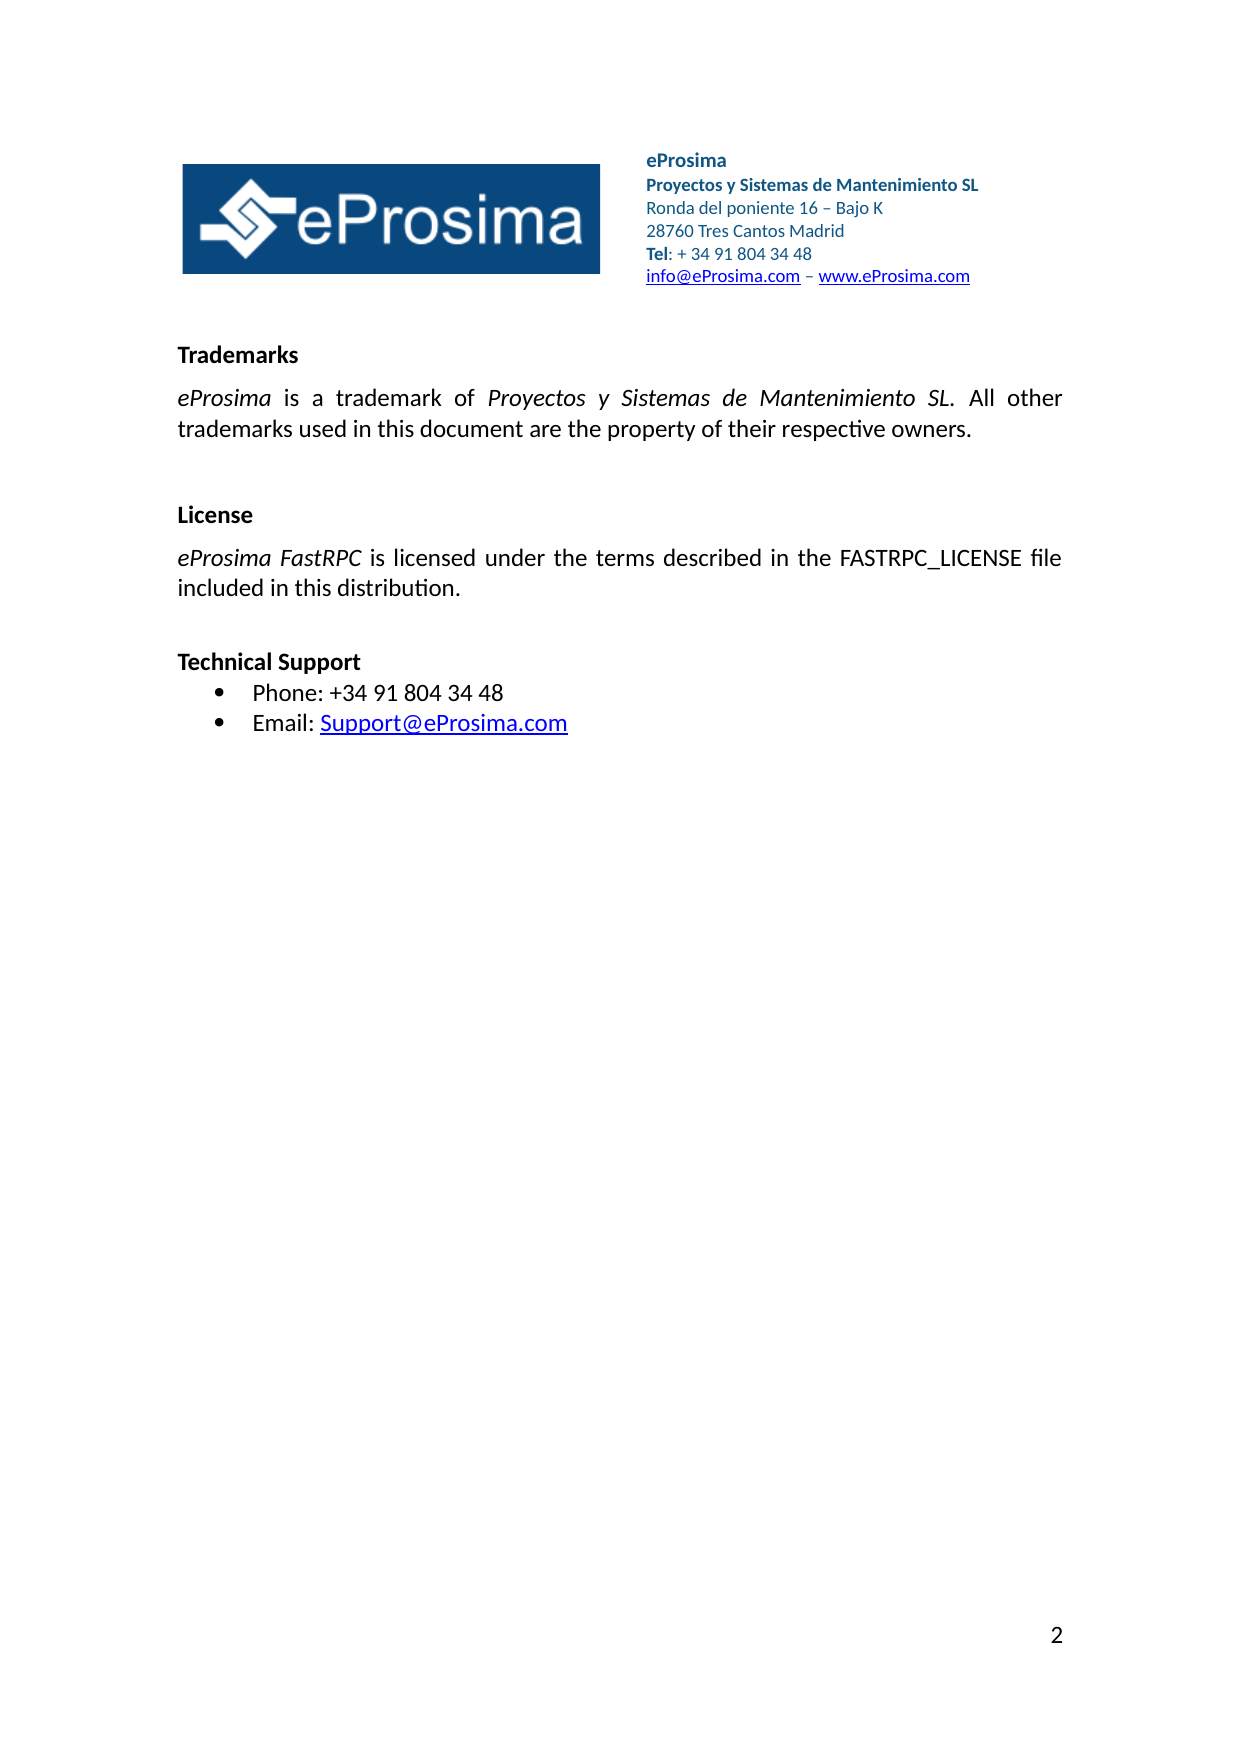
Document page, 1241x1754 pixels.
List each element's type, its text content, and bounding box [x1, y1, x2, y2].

list Phone: +34 91 804 34 48 [215, 677, 1063, 707]
text Trademarks [177, 339, 1063, 370]
text eProsima FastRPC is licensed under the terms described in the FASTRPC_LICENSE file included in this distribution. [177, 542, 1063, 603]
text Technical Support [177, 646, 1063, 677]
text License [177, 499, 1063, 529]
text eProsima is a trademark of Proyectos y Sistemas de Mantenimiento SL. All other trademarks used in this document are the property of their respective owners. [177, 382, 1063, 443]
list Email: Support@eProsima.com [215, 707, 1063, 738]
table_header eProsima Proyectos y Sistemas de Mantenimiento SL Ronda del poniente 16 – Bajo K 28760 Tres Cantos Madrid Tel: + 34 91 804 34 48 info@eProsima.com – www.eProsima.com [635, 148, 1074, 304]
table_header [148, 148, 635, 304]
picture [182, 164, 600, 274]
